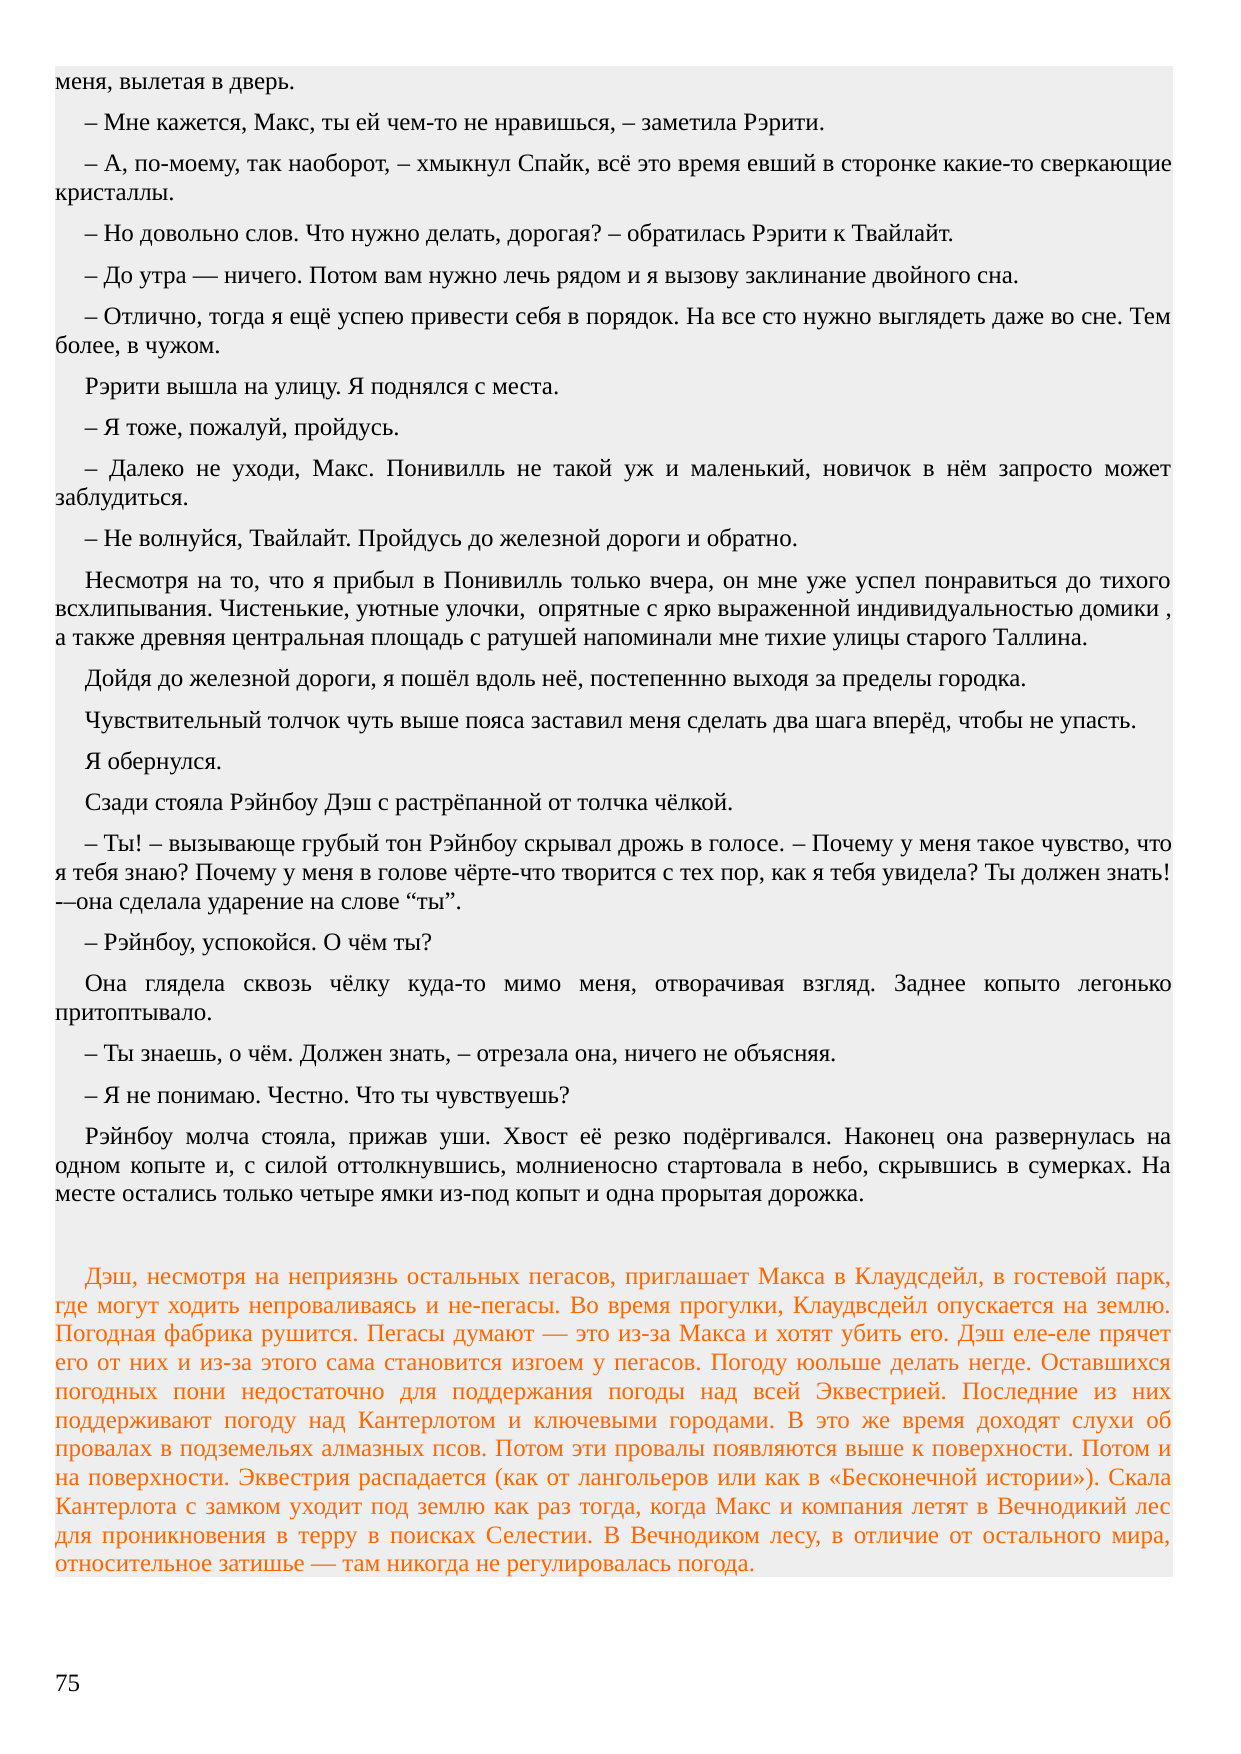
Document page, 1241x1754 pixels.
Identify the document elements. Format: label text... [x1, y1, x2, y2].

text Рэрити вышла на улицу. Я поднялся с места. [55, 371, 1173, 400]
text – Не волнуйся, Твайлайт. Пройдусь до железной дороги и обратно. [55, 523, 1173, 552]
text Я обернулся. [55, 746, 1173, 775]
text меня, вылетая в дверь. [55, 66, 1173, 95]
text – Ты знаешь, о чём. Должен знать, – отрезала она, ничего не объясняя. [55, 1038, 1173, 1067]
text – Я не понимаю. Честно. Что ты чувствуешь? [55, 1080, 1173, 1108]
text – Отлично, тогда я ещё успею привести себя в порядок. На все сто нужно выглядеть даже во сне. Тем более, в чужом. [55, 301, 1173, 358]
text Несмотря на то, что я прибыл в Понивилль только вчера, он мне уже успел понравиться до тихого всхлипывания. Чистенькие, уютные улочки, опрятные с ярко выраженной индивидуальностью домики , а также древняя центральная площадь с ратушей напоминали мне тихие улицы старого Таллина. [55, 565, 1173, 651]
text Дэш, несмотря на неприязнь остальных пегасов, приглашает Макса в Клаудсдейл, в гостевой парк, где могут ходить непроваливаясь и не-пегасы. Во время прогулки, Клаудвсдейл опускается на землю. Погодная фабрика рушится. Пегасы думают — это из-за Макса и хотят убить его. Дэш еле-еле прячет его от них и из-за этого сама становится изгоем у пегасов. Погоду юольше делать негде. Оставшихся погодных пони недостаточно для поддержания погоды над всей Эквестрией. Последние из них поддерживают погоду над Кантерлотом и ключевыми городами. В это же время доходят слухи об провалах в подземельях алмазных псов. Потом эти провалы появляются выше к поверхности. Потом и на поверхности. Эквестрия распадается (как от лангольеров или как в «Бесконечной истории»). Скала Кантерлота с замком уходит под землю как раз тогда, когда Макс и компания летят в Вечнодикий лес для проникновения в терру в поисках Селестии. В Вечнодиком лесу, в отличие от остального мира, относительное затишье — там никогда не регулировалась погода. [55, 1261, 1173, 1577]
text – Но довольно слов. Что нужно делать, дорогая? – обратилась Рэрити к Твайлайт. [55, 218, 1173, 247]
text – Далеко не уходи, Макс. Понивилль не такой уж и маленький, новичок в нём запросто может заблудиться. [55, 453, 1173, 511]
text Она глядела сквозь чёлку куда-то мимо меня, отворачивая взгляд. Заднее копыто легонько притоптывало. [55, 968, 1173, 1026]
text Чувствительный толчок чуть выше пояса заставил меня сделать два шага вперёд, чтобы не упасть. [55, 705, 1173, 733]
text – Ты! – вызывающе грубый тон Рэйнбоу скрывал дрожь в голосе. – Почему у меня такое чувство, что я тебя знаю? Почему у меня в голове чёрте-что творится с тех пор, как я тебя увидела? Ты должен знать! -–она сделала ударение на слове “ты”. [55, 828, 1173, 915]
text – До утра — ничего. Потом вам нужно лечь рядом и я вызову заклинание двойного сна. [55, 260, 1173, 288]
text Дойдя до железной дороги, я пошёл вдоль неё, постепеннно выходя за пределы городка. [55, 663, 1173, 692]
text – Рэйнбоу, успокойся. О чём ты? [55, 927, 1173, 956]
text – Я тоже, пожалуй, пройдусь. [55, 412, 1173, 441]
text Сзади стояла Рэйнбоу Дэш с растрёпанной от толчка чёлкой. [55, 787, 1173, 816]
text – А, по-моему, так наоборот, – хмыкнул Спайк, всё это время евший в сторонке какие-то сверкающие кристаллы. [55, 148, 1173, 206]
text – Мне кажется, Макс, ты ей чем-то не нравишься, – заметила Рэрити. [55, 107, 1173, 136]
text Рэйнбоу молча стояла, прижав уши. Хвост её резко подёргивался. Наконец она развернулась на одном копыте и, с силой оттолкнувшись, молниеносно стартовала в небо, скрывшись в сумерках. На месте остались только четыре ямки из-под копыт и одна прорытая дорожка. [55, 1121, 1173, 1207]
